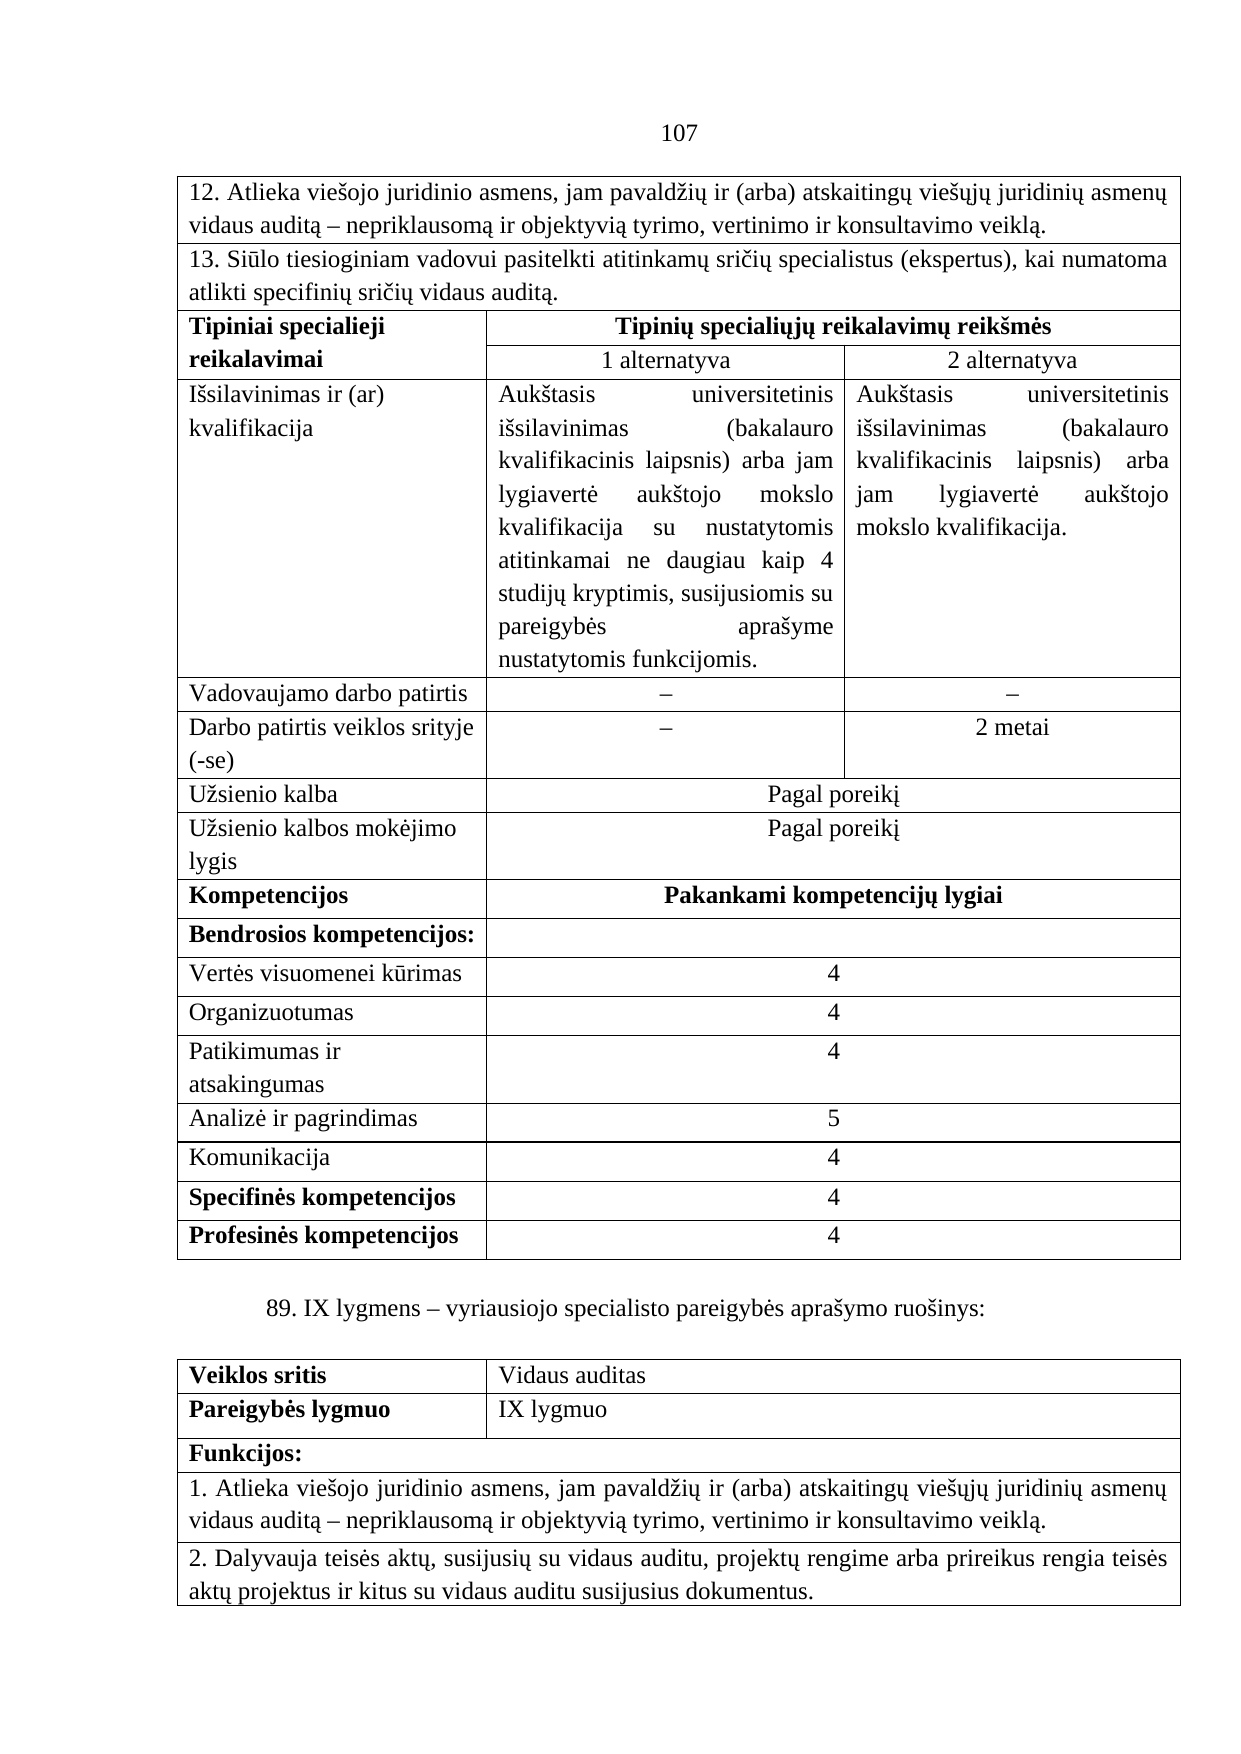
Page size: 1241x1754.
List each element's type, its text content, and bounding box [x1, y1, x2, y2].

table_cell 2 metai [845, 712, 1180, 778]
text 89. IX lygmens – vyriausiojo specialisto pareigybės aprašymo ruošinys: [177, 1293, 1181, 1321]
table_cell Išsilavinimas ir (ar) kvalifikacija [178, 380, 486, 677]
table_cell 1 alternatyva [487, 346, 844, 378]
table_cell – [487, 678, 844, 711]
table_cell – [845, 678, 1180, 711]
table_cell 12. Atlieka viešojo juridinio asmens, jam pavaldžių ir (arba) atskaitingų viešųjų juridinių asmenų vidaus auditą – nepriklausomą ir objektyvią tyrimo, vertinimo ir konsultavimo veiklą. [178, 177, 1180, 243]
table_cell Vertės visuomenei kūrimas [178, 958, 486, 996]
table_cell Užsienio kalba [178, 779, 486, 812]
table_cell – [487, 712, 844, 778]
table_cell Patikimumas ir atsakingumas [178, 1036, 486, 1102]
table_cell 2 alternatyva [845, 346, 1180, 378]
table_cell Užsienio kalbos mokėjimo lygis [178, 813, 486, 879]
table_cell 2. Dalyvauja teisės aktų, susijusių su vidaus auditu, projektų rengime arba prireikus rengia teisės aktų projektus ir kitus su vidaus auditu susijusius dokumentus. [178, 1543, 1180, 1605]
table_cell Tipiniai specialieji reikalavimai [178, 311, 486, 378]
table_cell Funkcijos: [178, 1439, 1180, 1472]
table_cell Vadovaujamo darbo patirtis [178, 678, 486, 711]
table_header Veiklos sritis [178, 1360, 486, 1393]
table_cell Pakankami kompetencijų lygiai [487, 880, 1180, 918]
table_cell 4 [487, 1182, 1180, 1219]
table_cell 13. Siūlo tiesioginiam vadovui pasitelkti atitinkamų sričių specialistus (ekspertus), kai numatoma atlikti specifinių sričių vidaus auditą. [178, 244, 1180, 310]
table_cell 4 [487, 1143, 1180, 1181]
table_cell 1. Atlieka viešojo juridinio asmens, jam pavaldžių ir (arba) atskaitingų viešųjų juridinių asmenų vidaus auditą – nepriklausomą ir objektyvią tyrimo, vertinimo ir konsultavimo veiklą. [178, 1473, 1180, 1542]
table_cell Organizuotumas [178, 997, 486, 1035]
table_cell Pagal poreikį [487, 779, 1180, 812]
table_cell 4 [487, 958, 1180, 996]
table_cell 4 [487, 997, 1180, 1035]
table_cell Kompetencijos [178, 880, 486, 918]
table_cell Aukštasis universitetinis išsilavinimas (bakalauro kvalifikacinis laipsnis) arba jam lygiavertė aukštojo mokslo kvalifikacija. [845, 380, 1180, 677]
table_cell Pagal poreikį [487, 813, 1180, 879]
table_cell Komunikacija [178, 1143, 486, 1181]
table_cell IX lygmuo [487, 1394, 1180, 1437]
table_cell Bendrosios kompetencijos: [178, 919, 486, 957]
table_cell 5 [487, 1104, 1180, 1141]
table_cell 4 [487, 1036, 1180, 1102]
table_cell Tipinių specialiųjų reikalavimų reikšmės [487, 311, 1180, 344]
table_cell Specifinės kompetencijos [178, 1182, 486, 1219]
table_cell 4 [487, 1221, 1180, 1259]
table_cell Profesinės kompetencijos [178, 1221, 486, 1259]
table_cell Pareigybės lygmuo [178, 1394, 486, 1437]
table_cell Aukštasis universitetinis išsilavinimas (bakalauro kvalifikacinis laipsnis) arba jam lygiavertė aukštojo mokslo kvalifikacija su nustatytomis atitinkamai ne daugiau kaip 4 studijų kryptimis, susijusiomis su pareigybės aprašyme nustatytomis funkcijomis. [487, 380, 844, 677]
table_cell Darbo patirtis veiklos srityje (-se) [178, 712, 486, 778]
table_cell [487, 919, 1180, 957]
table_header Vidaus auditas [487, 1360, 1180, 1393]
table_cell Analizė ir pagrindimas [178, 1104, 486, 1141]
